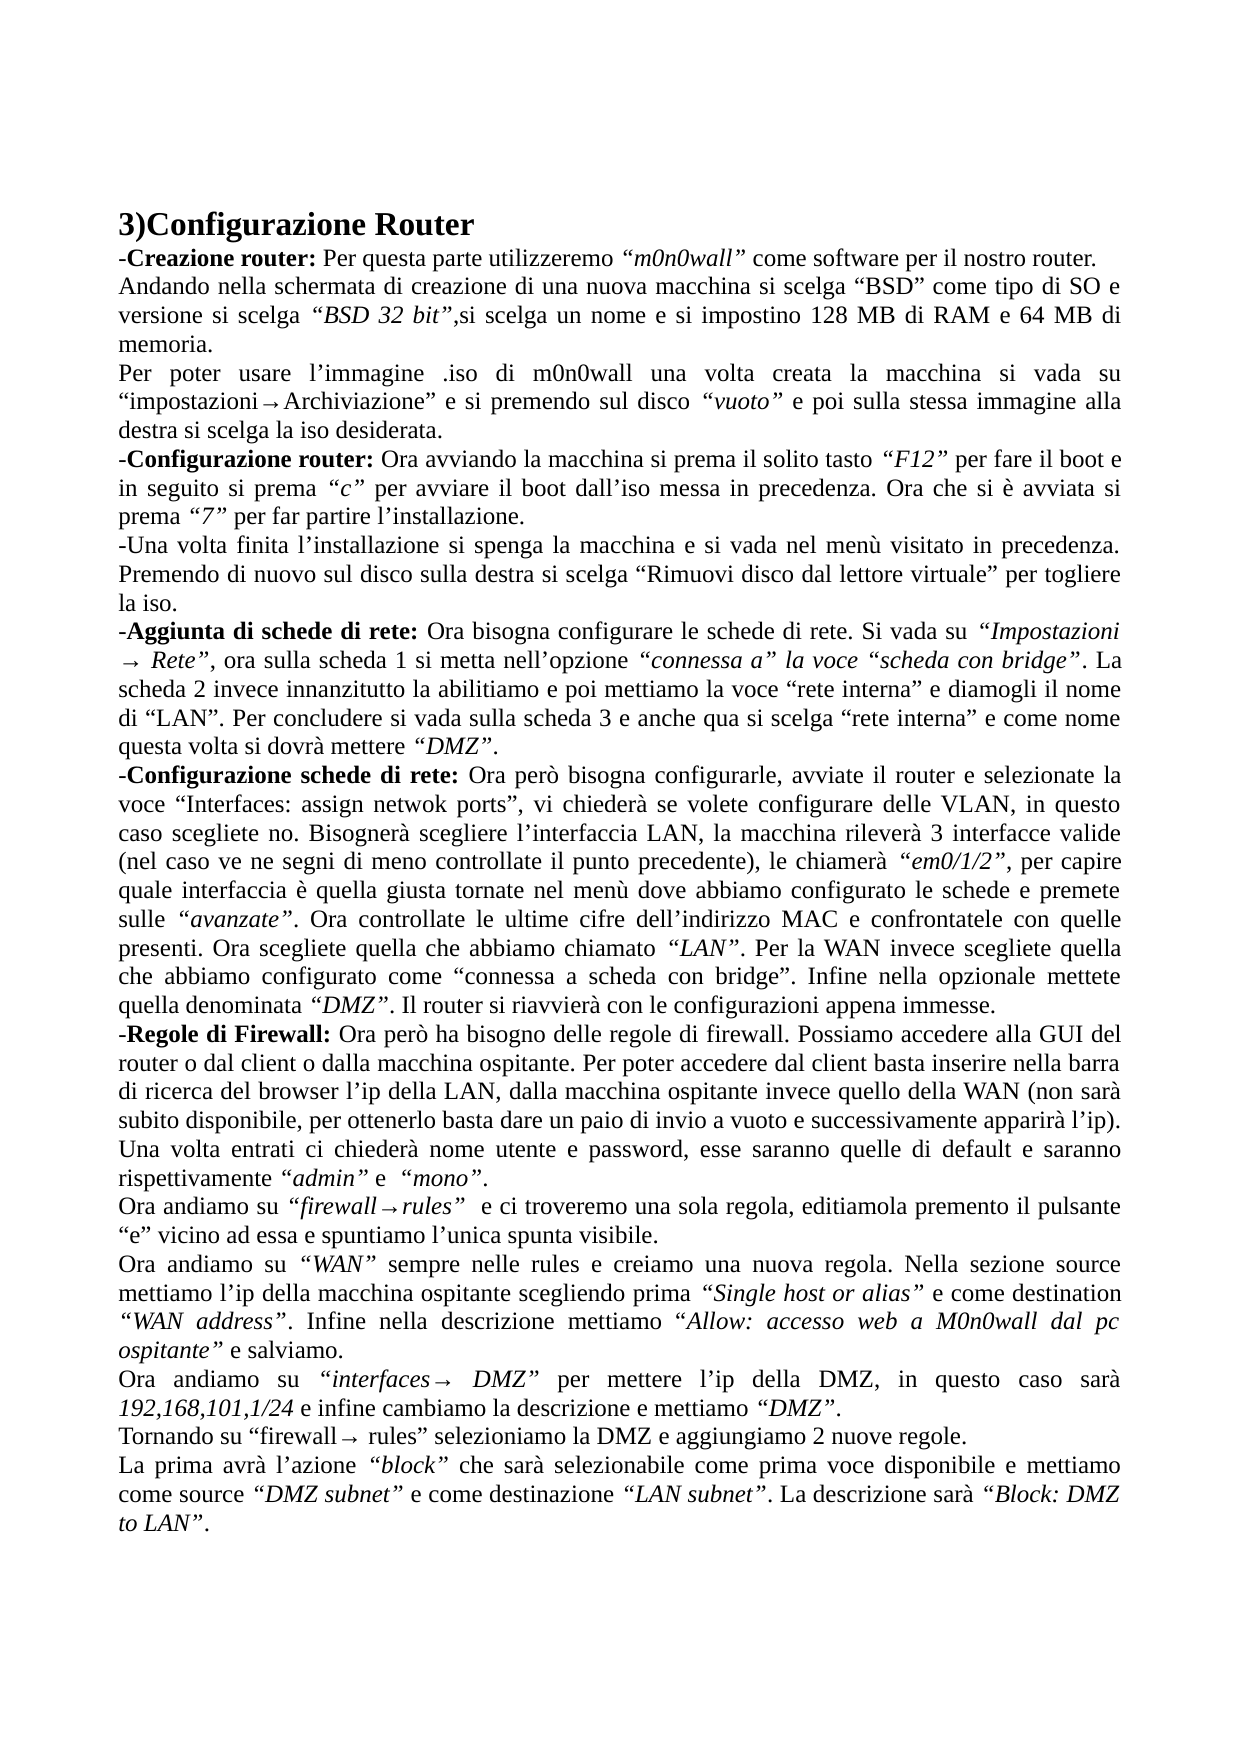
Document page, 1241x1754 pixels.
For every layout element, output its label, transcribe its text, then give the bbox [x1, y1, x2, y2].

text -Regole di Firewall: Ora però ha bisogno delle regole di firewall. Possiamo accedere alla GUI del router o dal client o dalla macchina ospitante. Per poter accedere dal client basta inserire nella barra di ricerca del browser l’ip della LAN, dalla macchina ospitante invece quello della WAN (non sarà subito disponibile, per ottenerlo basta dare un paio di invio a vuoto e successivamente apparirà l’ip). [118, 1019, 1122, 1134]
text Ora andiamo su “interfaces→ DMZ” per mettere l’ip della DMZ, in questo caso sarà 192,168,101,1/24 e infine cambiamo la descrizione e mettiamo “DMZ”. [118, 1364, 1122, 1421]
text Ora andiamo su “firewall→rules” e ci troveremo una sola regola, editiamola premento il pulsante “e” vicino ad essa e spuntiamo l’unica spunta visibile. [118, 1191, 1122, 1249]
text Andando nella schermata di creazione di una nuova macchina si scelga “BSD” come tipo di SO e versione si scelga “BSD 32 bit”,si scelga un nome e si impostino 128 MB di RAM e 64 MB di memoria. [118, 271, 1122, 358]
text Per poter usare l’immagine .iso di m0n0wall una volta creata la macchina si vada su “impostazioni→Archiviazione” e si premendo sul disco “vuoto” e poi sulla stessa immagine alla destra si scelga la iso desiderata. [118, 358, 1122, 444]
text Tornando su “firewall→ rules” selezioniamo la DMZ e aggiungiamo 2 nuove regole. [118, 1421, 1122, 1450]
text -Aggiunta di schede di rete: Ora bisogna configurare le schede di rete. Si vada su “Impostazioni → Rete”, ora sulla scheda 1 si metta nell’opzione “connessa a” la voce “scheda con bridge”. La scheda 2 invece innanzitutto la abilitiamo e poi mettiamo la voce “rete interna” e diamogli il nome di “LAN”. Per concludere si vada sulla scheda 3 e anche qua si scelga “rete interna” e come nome questa volta si dovrà mettere “DMZ”. [118, 616, 1122, 760]
text La prima avrà l’azione “block” che sarà selezionabile come prima voce disponibile e mettiamo come source “DMZ subnet” e come destinazione “LAN subnet”. La descrizione sarà “Block: DMZ to LAN”. [118, 1450, 1122, 1536]
text Una volta entrati ci chiederà nome utente e password, esse saranno quelle di default e saranno rispettivamente “admin” e “mono”. [118, 1134, 1122, 1191]
text 3)Configurazione Router [118, 204, 1122, 243]
text Ora andiamo su “WAN” sempre nelle rules e creiamo una nuova regola. Nella sezione source mettiamo l’ip della macchina ospitante scegliendo prima “Single host or alias” e come destination “WAN address”. Infine nella descrizione mettiamo “Allow: accesso web a M0n0wall dal pc ospitante” e salviamo. [118, 1249, 1122, 1364]
text -Configurazione router: Ora avviando la macchina si prema il solito tasto “F12” per fare il boot e in seguito si prema “c” per avviare il boot dall’iso messa in precedenza. Ora che si è avviata si prema “7” per far partire l’installazione. [118, 444, 1122, 530]
text -Creazione router: Per questa parte utilizzeremo “m0n0wall” come software per il nostro router. [118, 243, 1122, 271]
text -Configurazione schede di rete: Ora però bisogna configurarle, avviate il router e selezionate la voce “Interfaces: assign netwok ports”, vi chiederà se volete configurare delle VLAN, in questo caso scegliete no. Bisognerà scegliere l’interfaccia LAN, la macchina rileverà 3 interfacce valide (nel caso ve ne segni di meno controllate il punto precedente), le chiamerà “em0/1/2”, per capire quale interfaccia è quella giusta tornate nel menù dove abbiamo configurato le schede e premete sulle “avanzate”. Ora controllate le ultime cifre dell’indirizzo MAC e confrontatele con quelle presenti. Ora scegliete quella che abbiamo chiamato “LAN”. Per la WAN invece scegliete quella che abbiamo configurato come “connessa a scheda con bridge”. Infine nella opzionale mettete quella denominata “DMZ”. Il router si riavvierà con le configurazioni appena immesse. [118, 760, 1122, 1019]
text -Una volta finita l’installazione si spenga la macchina e si vada nel menù visitato in precedenza. Premendo di nuovo sul disco sulla destra si scelga “Rimuovi disco dal lettore virtuale” per togliere la iso. [118, 530, 1122, 616]
